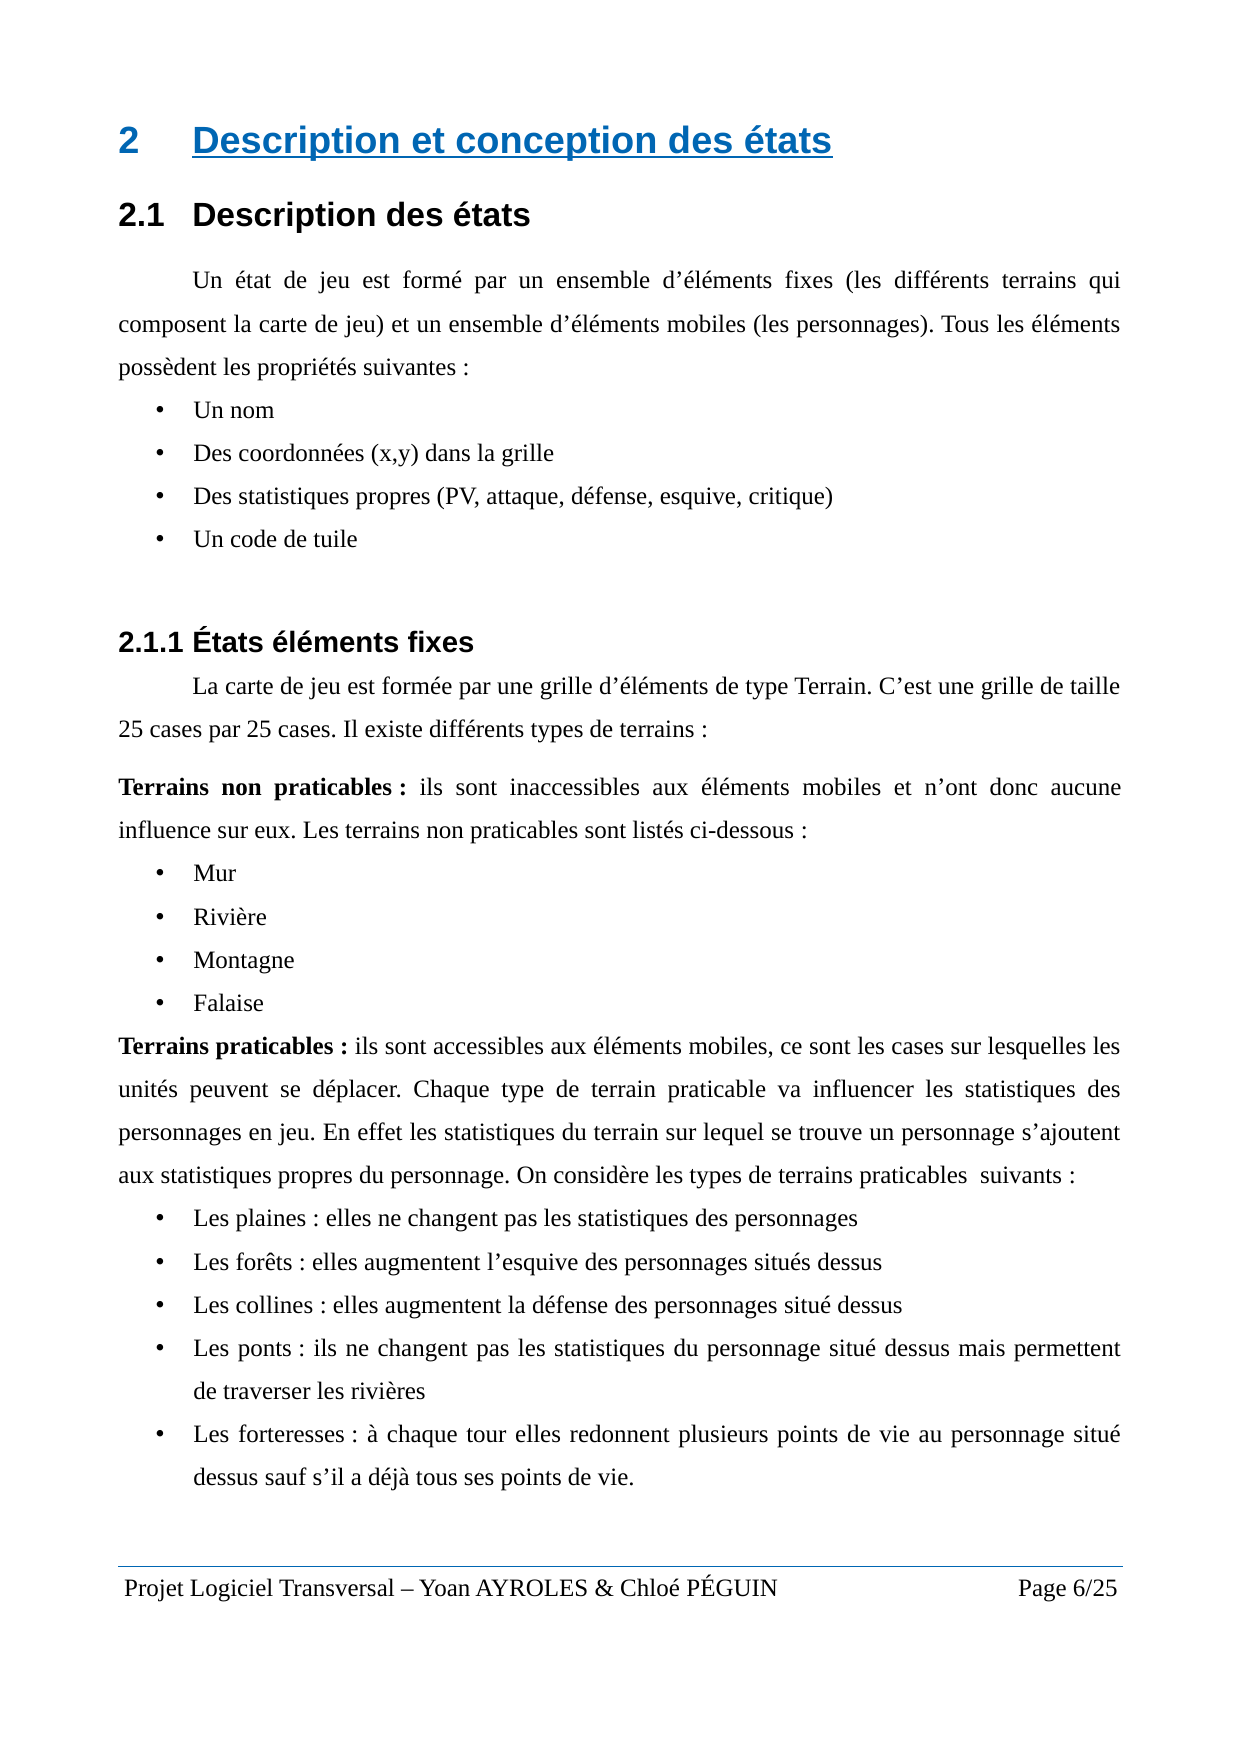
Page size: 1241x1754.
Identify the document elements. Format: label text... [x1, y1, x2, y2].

list Des statistiques propres (PV, attaque, défense, esquive, critique) [156, 481, 1122, 510]
list Les ponts : ils ne changent pas les statistiques du personnage situé dessus mais permettent de traverser les rivières [156, 1333, 1122, 1405]
list Des coordonnées (x,y) dans la grille [156, 438, 1122, 467]
list Rivière [156, 902, 1122, 930]
list Les plaines : elles ne changent pas les statistiques des personnages [156, 1203, 1122, 1232]
subtitle Description et conception des états [118, 118, 1122, 162]
list Les forêts : elles augmentent l’esquive des personnages situés dessus [156, 1247, 1122, 1275]
list Montagne [156, 945, 1122, 973]
text Un état de jeu est formé par un ensemble d’éléments fixes (les différents terrains qui composent la carte de jeu) et un ensemble d’éléments mobiles (les personnages). Tous les éléments possèdent les propriétés suivantes : [118, 266, 1122, 381]
list Un nom [156, 395, 1122, 424]
subtitle États éléments fixes [118, 625, 1122, 659]
list Les collines : elles augmentent la défense des personnages situé dessus [156, 1290, 1122, 1318]
list Mur [156, 858, 1122, 887]
text Terrains non praticables : ils sont inaccessibles aux éléments mobiles et n’ont donc aucune influence sur eux. Les terrains non praticables sont listés ci-dessous : [118, 772, 1122, 844]
text Terrains praticables : ils sont accessibles aux éléments mobiles, ce sont les cases sur lesquelles les unités peuvent se déplacer. Chaque type de terrain praticable va influencer les statistiques des personnages en jeu. En effet les statistiques du terrain sur lequel se trouve un personnage s’ajoutent aux statistiques propres du personnage. On considère les types de terrains praticables suivants : [118, 1031, 1122, 1189]
list Falaise [156, 988, 1122, 1017]
text La carte de jeu est formée par une grille d’éléments de type Terrain. C’est une grille de taille 25 cases par 25 cases. Il existe différents types de terrains : [118, 671, 1122, 743]
list Un code de tuile [156, 524, 1122, 553]
subtitle Description des états [118, 195, 1122, 234]
list Les forteresses : à chaque tour elles redonnent plusieurs points de vie au personnage situé dessus sauf s’il a déjà tous ses points de vie. [156, 1419, 1122, 1491]
